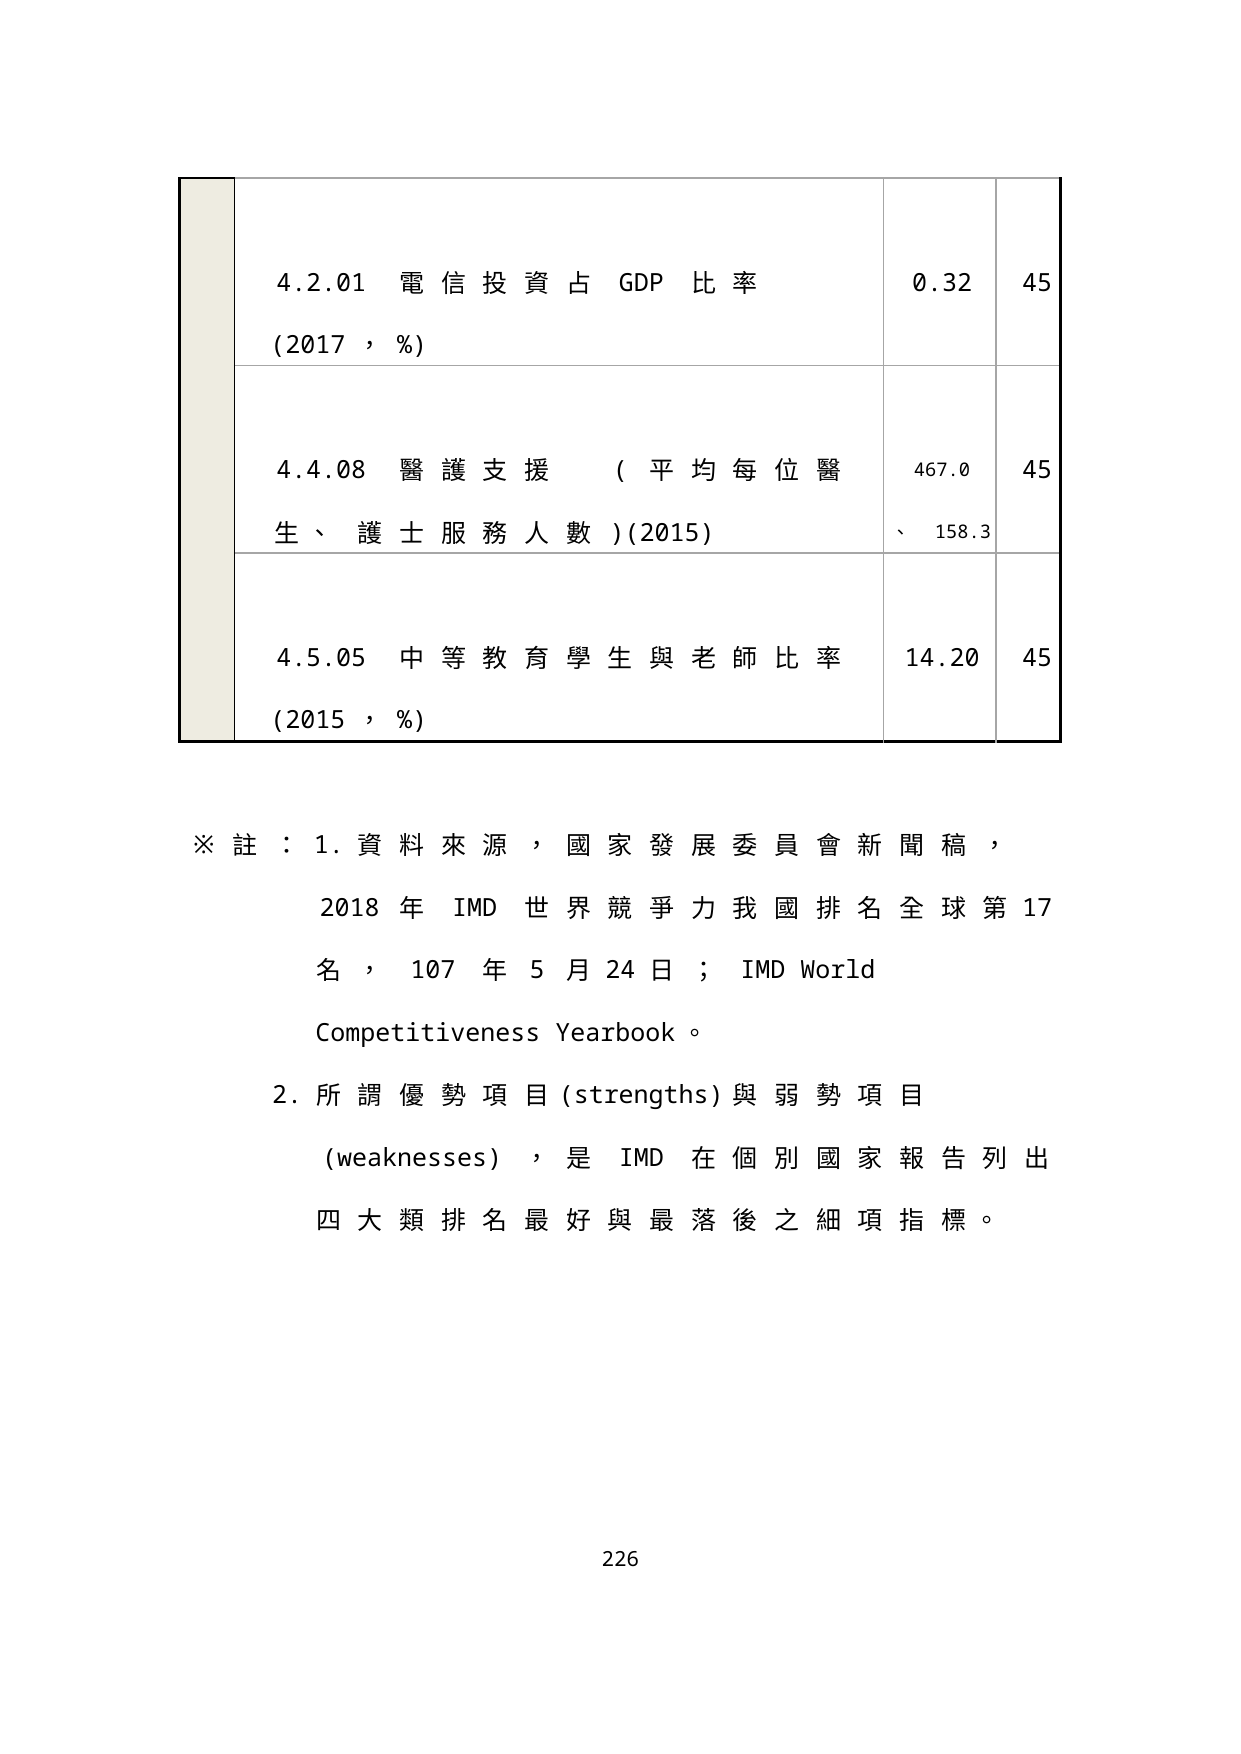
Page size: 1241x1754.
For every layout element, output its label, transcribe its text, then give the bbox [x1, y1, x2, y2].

table_cell 4.2.01 電信投資占GDP比率(2017，%) [235, 179, 883, 365]
table_cell 4.5.05 中等教育學生與老師比率(2015，%) [235, 554, 883, 740]
table_cell 14.20 [884, 554, 995, 740]
text 2.所謂優勢項目(strengths)與弱勢項目(weaknesses)，是IMD在個別國家報告列出四大類排名最好與最落後之細項指標。 [256, 1052, 1058, 1240]
table_cell 45 [997, 366, 1059, 552]
table_cell 45 [997, 179, 1059, 365]
table_cell 45 [997, 554, 1059, 740]
table_cell [181, 179, 234, 740]
table_cell 0.32 [884, 179, 995, 365]
table_cell 467.0、158.3 [884, 366, 995, 552]
text ※註：1.資料來源，國家發展委員會新聞稿，2018年IMD世界競爭力我國排名全球第17名，107年5月24日；IMD World Competitiveness Yearbook。 [183, 802, 1058, 1052]
table_cell 4.4.08 醫護支援 (平均每位醫生、護士服務人數)(2015) [235, 366, 883, 552]
